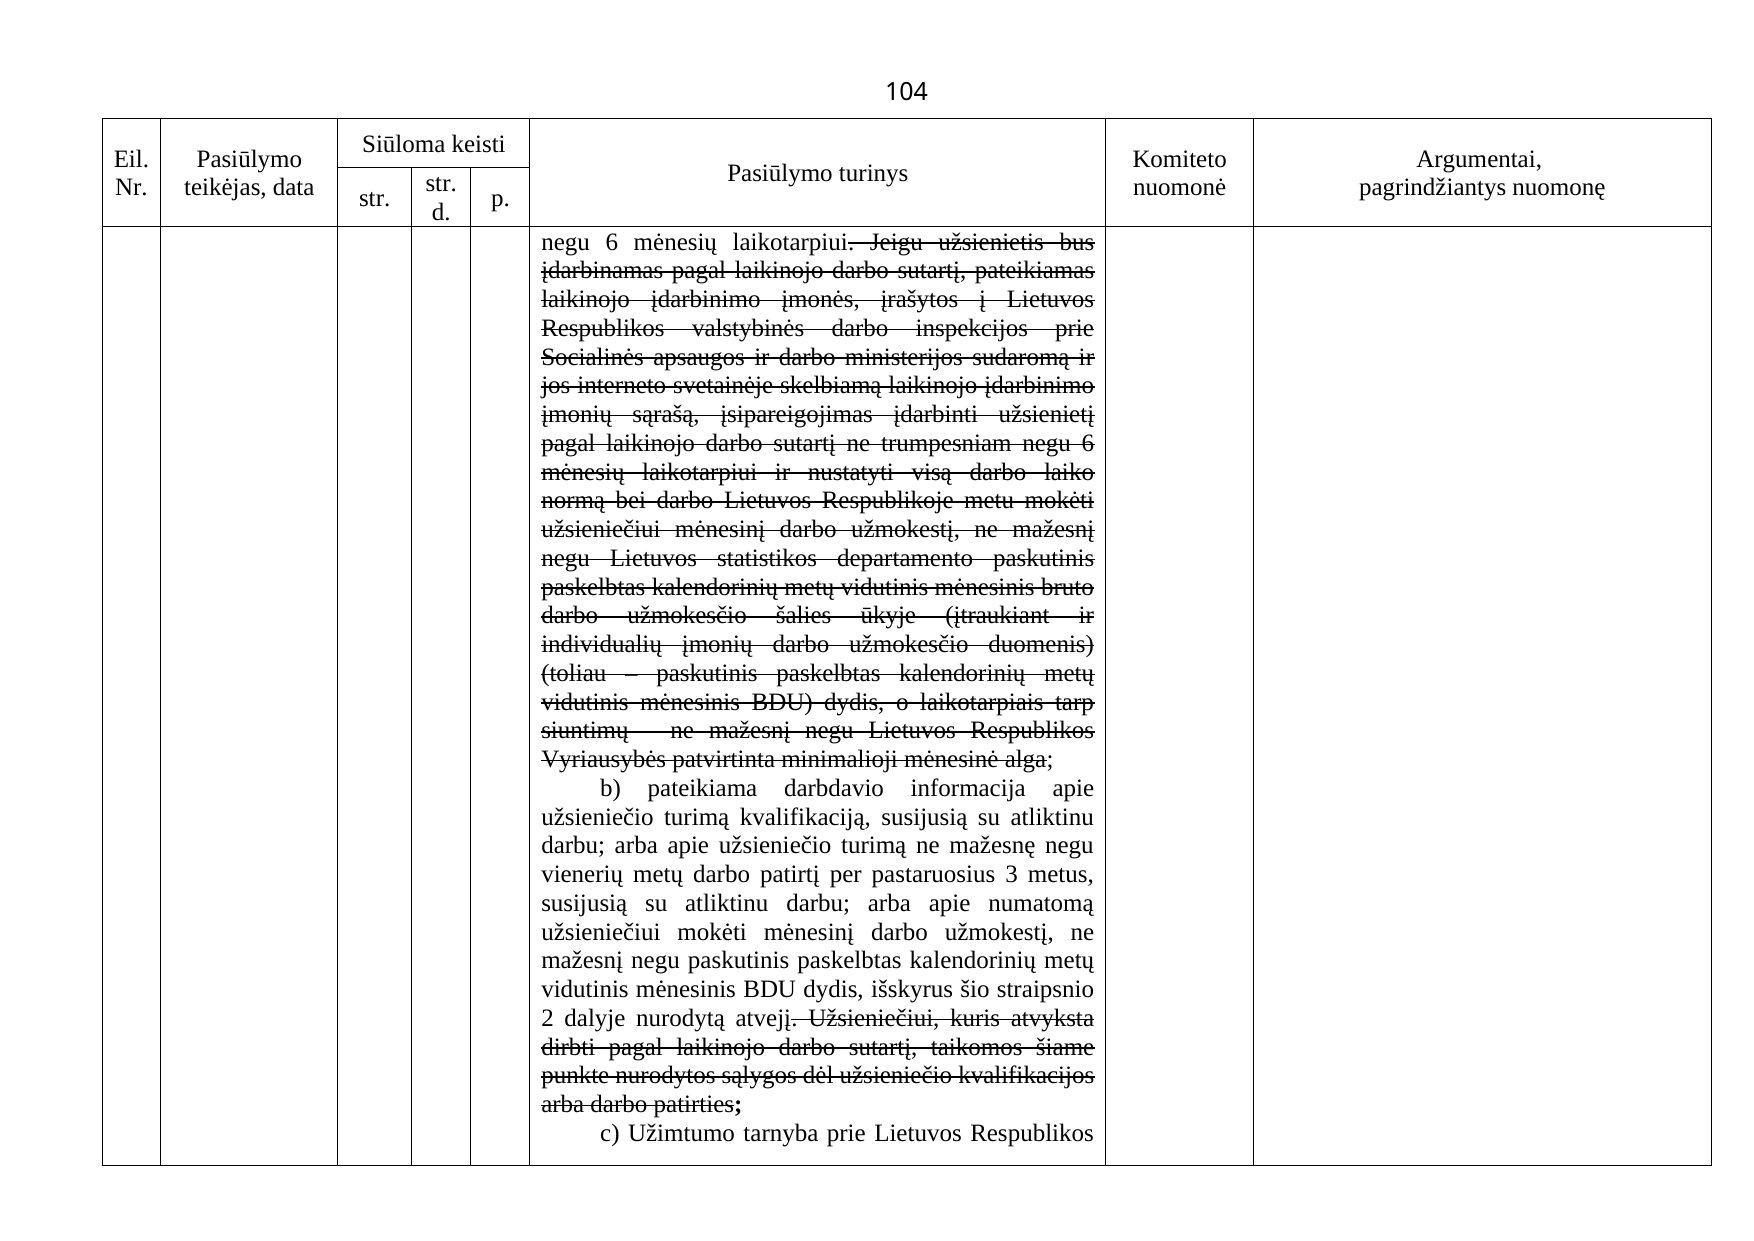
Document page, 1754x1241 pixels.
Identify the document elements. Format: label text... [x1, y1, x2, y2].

table_cell [471, 227, 529, 1165]
table_header Pasiūlymo teikėjas, data [161, 119, 337, 226]
table_cell str. d. [412, 168, 470, 226]
table_cell [103, 227, 160, 1165]
table_cell [161, 227, 337, 1165]
table_header Eil. Nr. [103, 119, 160, 226]
table_cell [1254, 227, 1711, 1165]
table_cell negu 6 mėnesių laikotarpiui. Jeigu užsienietis bus įdarbinamas pagal laikinojo darbo sutartį, pateikiamas laikinojo įdarbinimo įmonės, įrašytos į Lietuvos Respublikos valstybinės darbo inspekcijos prie Socialinės apsaugos ir darbo ministerijos sudaromą ir jos interneto svetainėje skelbiamą laikinojo įdarbinimo įmonių sąrašą, įsipareigojimas įdarbinti užsienietį pagal laikinojo darbo sutartį ne trumpesniam negu 6 mėnesių laikotarpiui ir nustatyti visą darbo laiko normą bei darbo Lietuvos Respublikoje metu mokėti užsieniečiui mėnesinį darbo užmokestį, ne mažesnį negu Lietuvos statistikos departamento paskutinis paskelbtas kalendorinių metų vidutinis mėnesinis bruto darbo užmokesčio šalies ūkyje (įtraukiant ir individualių įmonių darbo užmokesčio duomenis) (toliau – paskutinis paskelbtas kalendorinių metų vidutinis mėnesinis BDU) dydis, o laikotarpiais tarp siuntimų – ne mažesnį negu Lietuvos Respublikos Vyriausybės patvirtinta minimalioji mėnesinė alga; b) pateikiama darbdavio informacija apie užsieniečio turimą kvalifikaciją, susijusią su atliktinu darbu; arba apie užsieniečio turimą ne mažesnę negu vienerių metų darbo patirtį per pastaruosius 3 metus, susijusią su atliktinu darbu; arba apie numatomą užsieniečiui mokėti mėnesinį darbo užmokestį, ne mažesnį negu paskutinis paskelbtas kalendorinių metų vidutinis mėnesinis BDU dydis, išskyrus šio straipsnio 2 dalyje nurodytą atvejį. Užsieniečiui, kuris atvyksta dirbti pagal laikinojo darbo sutartį, taikomos šiame punkte nurodytos sąlygos dėl užsieniečio kvalifikacijos arba darbo patirties; c) Užimtumo tarnyba prie Lietuvos Respublikos [530, 227, 1105, 1165]
table_header Argumentai, pagrindžiantys nuomonę [1254, 119, 1711, 226]
table_cell [338, 227, 411, 1165]
table_header Pasiūlymo turinys [530, 119, 1105, 226]
table_header Komiteto nuomonė [1106, 119, 1253, 226]
table_cell [1106, 227, 1253, 1165]
table_header Siūloma keisti [338, 119, 529, 167]
table_cell p. [471, 168, 529, 226]
table_cell str. [338, 168, 411, 226]
table_cell [412, 227, 470, 1165]
